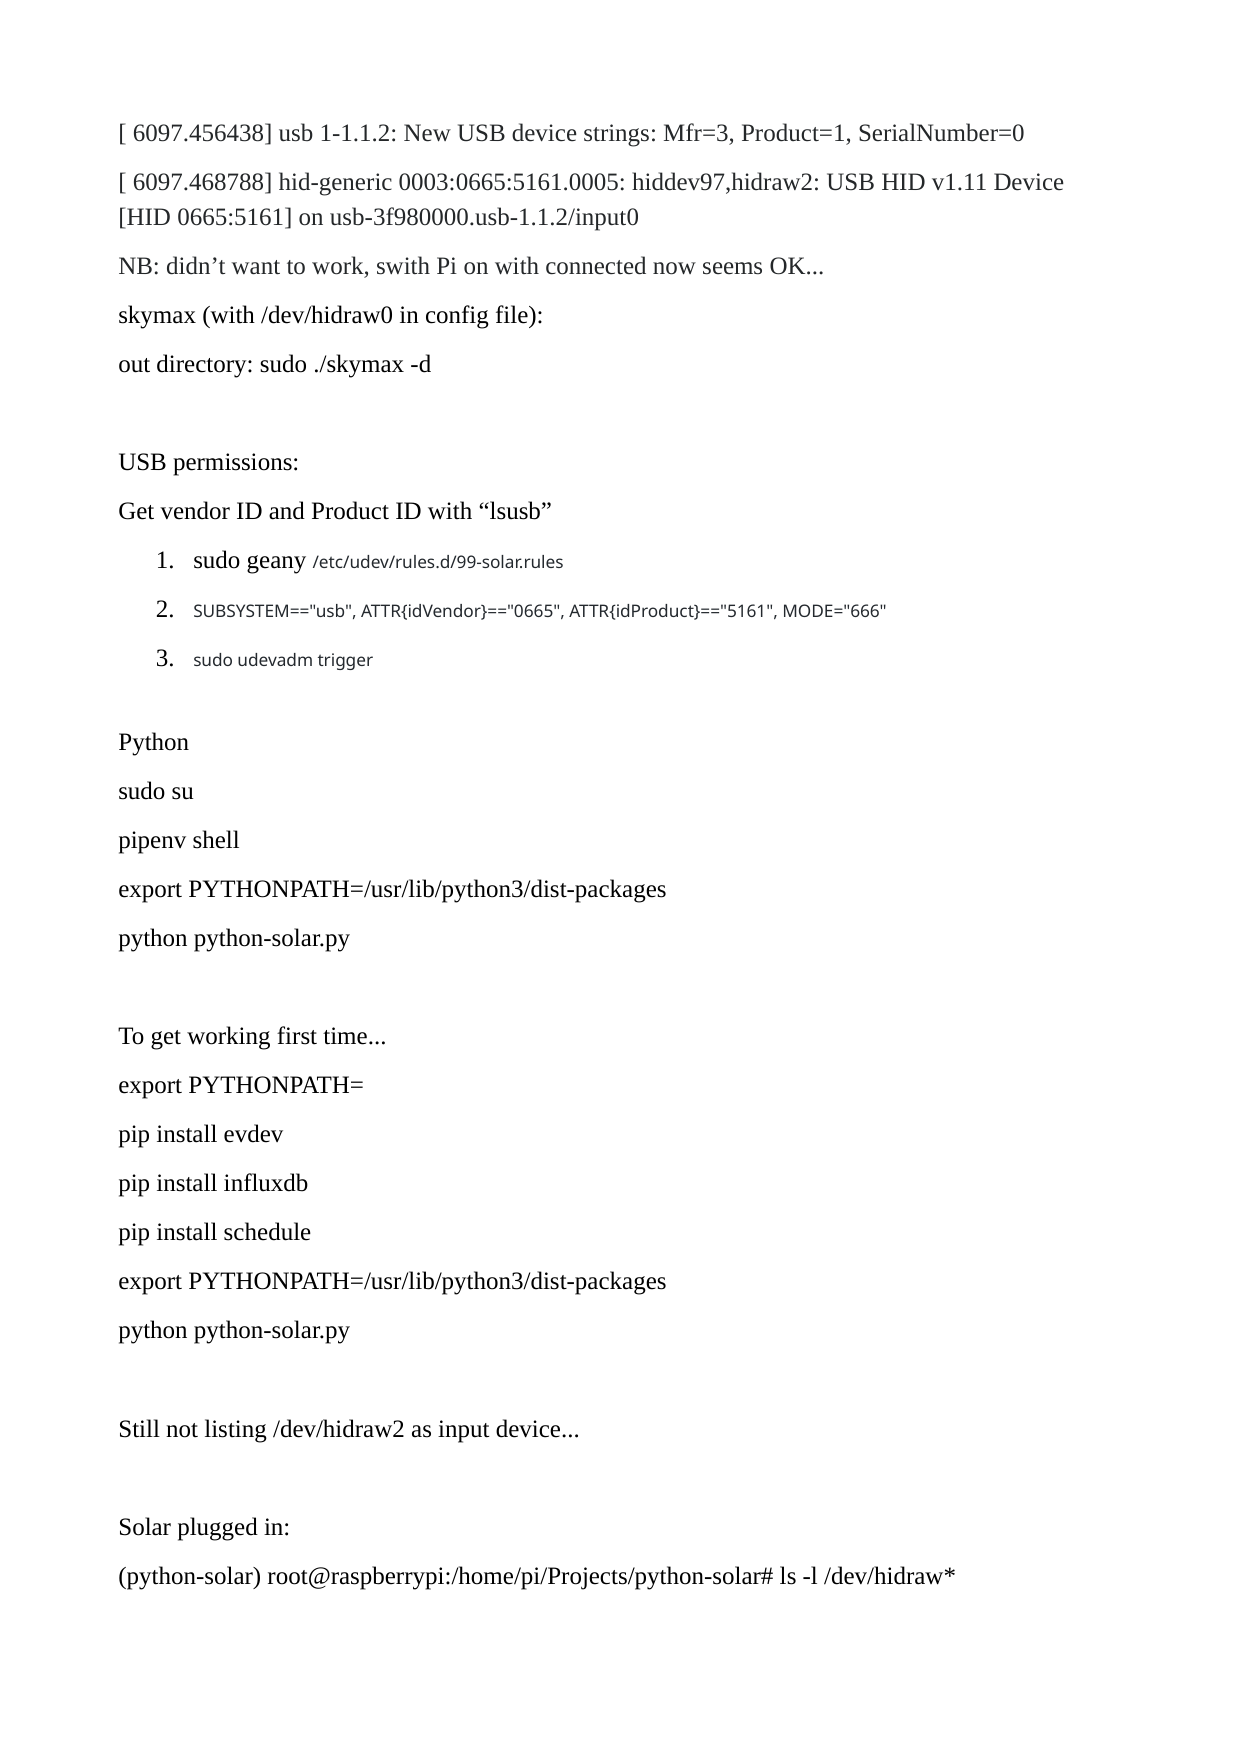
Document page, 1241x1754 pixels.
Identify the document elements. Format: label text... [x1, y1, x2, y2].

text [ 6097.456438] usb 1-1.1.2: New USB device strings: Mfr=3, Product=1, SerialNumber=0 [118, 118, 1122, 147]
text NB: didn’t want to work, swith Pi on with connected now seems OK... [118, 251, 1122, 279]
text export PYTHONPATH=/usr/lib/python3/dist-packages [118, 1266, 1122, 1295]
text (python-solar) root@raspberrypi:/home/pi/Projects/python-solar# ls -l /dev/hidraw* [118, 1561, 1122, 1589]
text export PYTHONPATH=/usr/lib/python3/dist-packages [118, 874, 1122, 903]
list SUBSYSTEM=="usb", ATTR{idVendor}=="0665", ATTR{idProduct}=="5161", MODE="666" [156, 594, 1122, 623]
text skymax (with /dev/hidraw0 in config file): [118, 300, 1122, 328]
text Solar plugged in: [118, 1512, 1122, 1541]
text pipenv shell [118, 825, 1122, 854]
text pip install influxdb [118, 1168, 1122, 1197]
text USB permissions: [118, 447, 1122, 476]
list sudo geany /etc/udev/rules.d/99-solar.rules [156, 545, 1122, 574]
text export PYTHONPATH= [118, 1070, 1122, 1099]
text Still not listing /dev/hidraw2 as input device... [118, 1414, 1122, 1442]
text Python [118, 692, 1122, 756]
text out directory: sudo ./skymax -d [118, 349, 1122, 378]
text python python-solar.py [118, 923, 1122, 952]
text python python-solar.py [118, 1316, 1122, 1344]
text [ 6097.468788] hid-generic 0003:0665:5161.0005: hiddev97,hidraw2: USB HID v1.11 Device [HID 0665:5161] on usb-3f980000.usb-1.1.2/input0 [118, 167, 1122, 230]
text To get working first time... [118, 1021, 1122, 1050]
text Get vendor ID and Product ID with “lsusb” [118, 496, 1122, 525]
list sudo udevadm trigger [156, 643, 1122, 672]
text pip install schedule [118, 1217, 1122, 1246]
text sudo su [118, 776, 1122, 804]
text pip install evdev [118, 1119, 1122, 1148]
